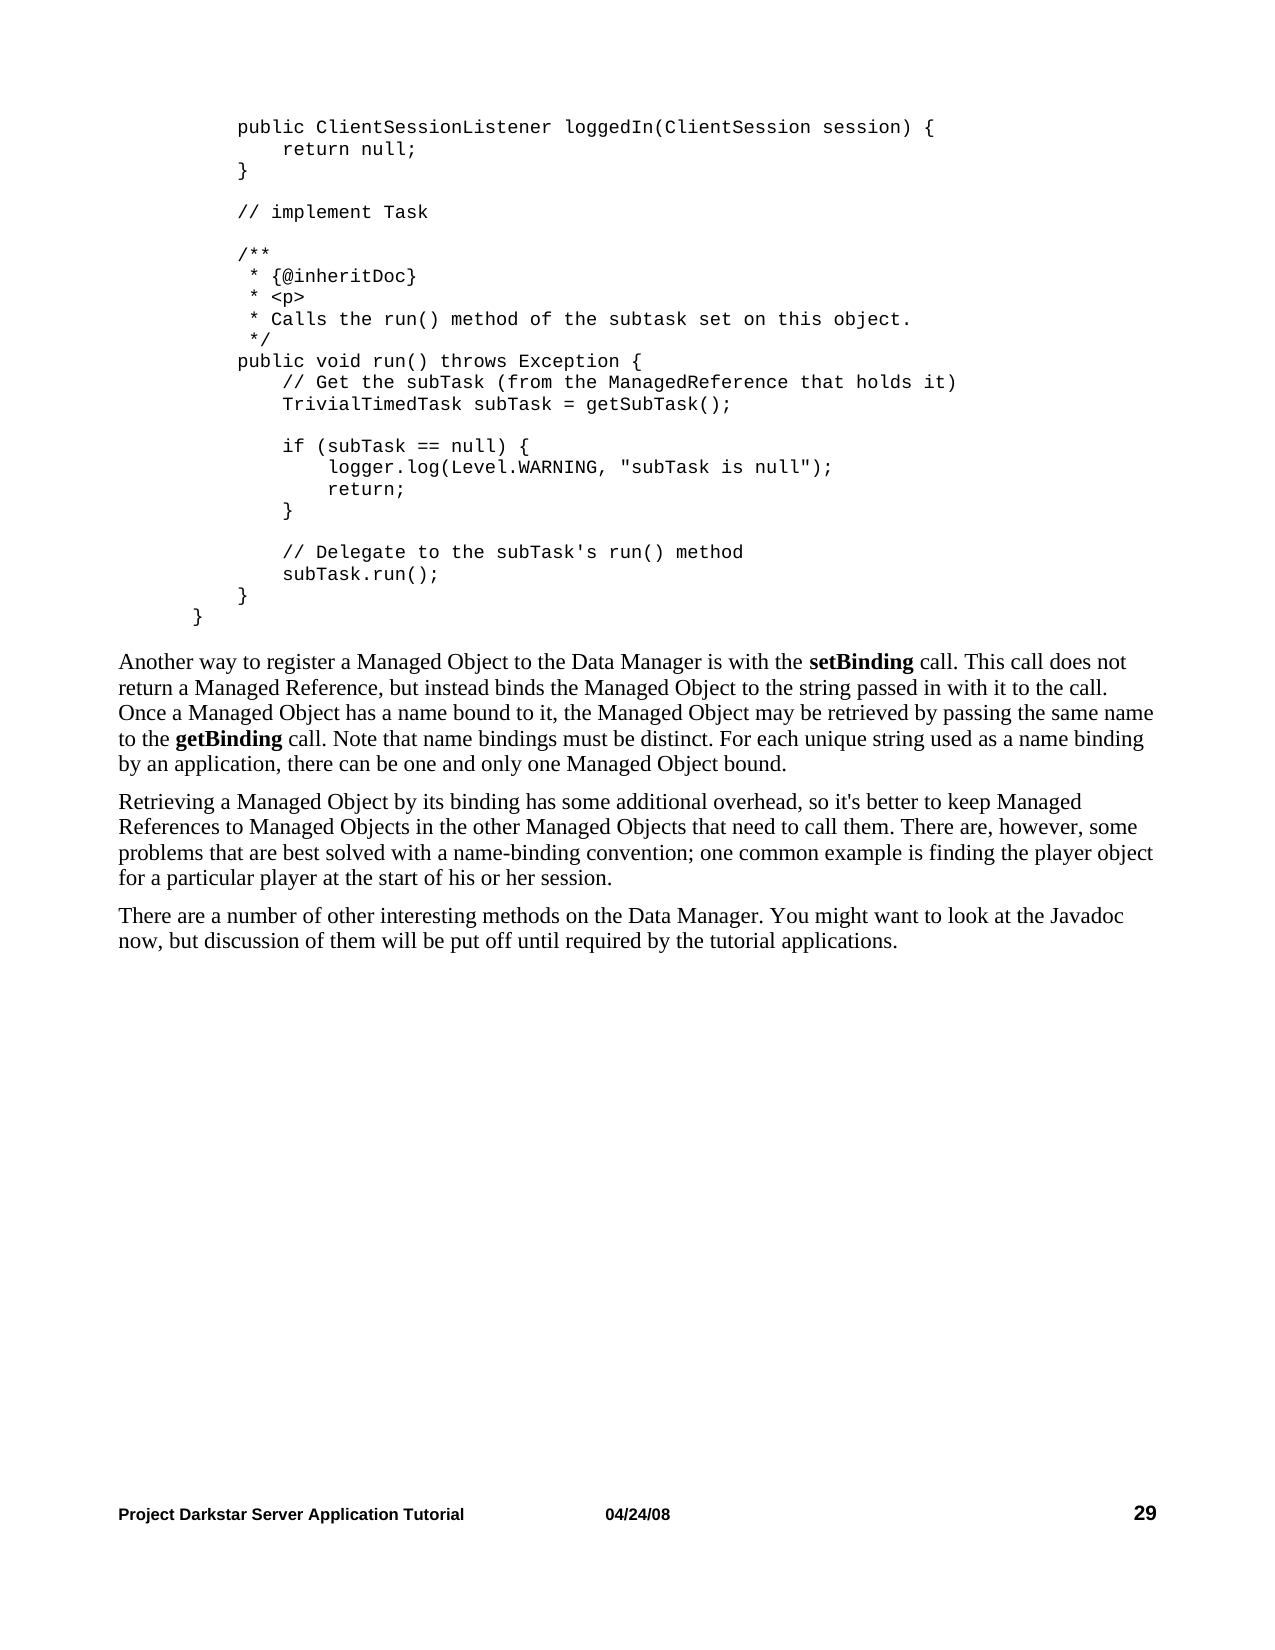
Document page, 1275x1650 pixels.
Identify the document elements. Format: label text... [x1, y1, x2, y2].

text // implement Task [192, 203, 1098, 224]
text if (subTask == null) { [192, 437, 1098, 458]
text /** [192, 246, 1098, 267]
text public ClientSessionListener loggedIn(ClientSession session) { [192, 118, 1098, 139]
text TrivialTimedTask subTask = getSubTask(); [192, 394, 1098, 416]
text return; [192, 479, 1098, 501]
text } [192, 586, 1098, 607]
text // Get the subTask (from the ManagedReference that holds it) [192, 373, 1098, 394]
text Retrieving a Managed Object by its binding has some additional overhead, so it's better to keep Managed References to Managed Objects in the other Managed Objects that need to call them. There are, however, some problems that are best solved with a name-binding convention; one common example is finding the player object for a particular player at the start of his or her session. [118, 789, 1157, 891]
text } [192, 161, 1098, 182]
text subTask.run(); [192, 564, 1098, 586]
text // Delegate to the subTask's run() method [192, 543, 1098, 564]
text * Calls the run() method of the subtask set on this object. [192, 309, 1098, 331]
text logger.log(Level.WARNING, "subTask is null"); [192, 458, 1098, 479]
text } [192, 607, 1098, 649]
text */ [192, 331, 1098, 352]
text } [192, 501, 1098, 522]
text Another way to register a Managed Object to the Data Manager is with the setBinding call. This call does not return a Managed Reference, but instead binds the Managed Object to the string passed in with it to the call. Once a Managed Object has a name bound to it, the Managed Object may be retrieved by passing the same name to the getBinding call. Note that name bindings must be distinct. For each unique string used as a name binding by an application, there can be one and only one Managed Object bound. [118, 649, 1157, 776]
text return null; [192, 139, 1098, 161]
text public void run() throws Exception { [192, 352, 1098, 373]
text * {@inheritDoc} [192, 267, 1098, 288]
text * <p> [192, 288, 1098, 309]
text There are a number of other interesting methods on the Data Manager. You might want to look at the Javadoc now, but discussion of them will be put off until required by the tutorial applications. [118, 903, 1157, 954]
